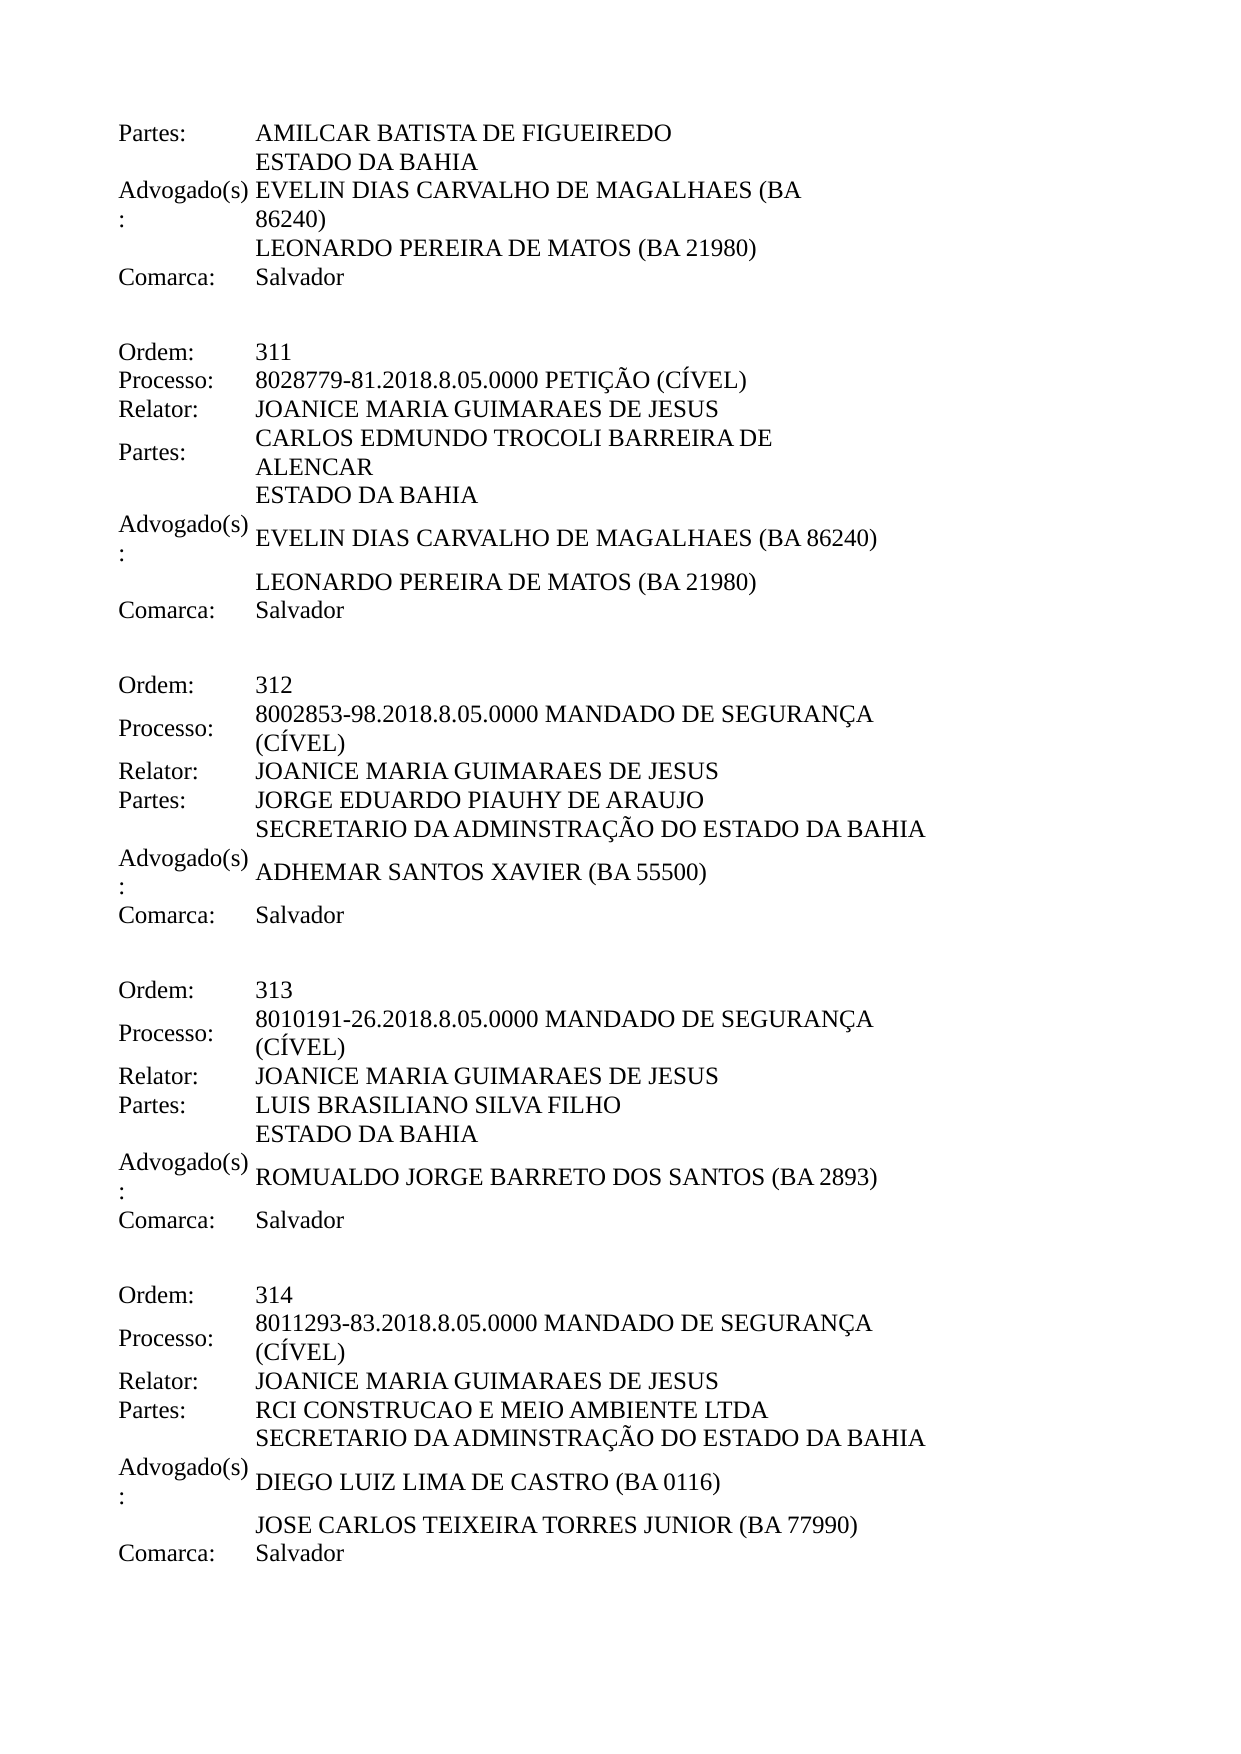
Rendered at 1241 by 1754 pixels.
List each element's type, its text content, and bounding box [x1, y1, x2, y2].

table_cell AMILCAR BATISTA DE FIGUEIREDO [255, 118, 876, 147]
table_cell JOANICE MARIA GUIMARAES DE JESUS [255, 1061, 969, 1090]
table_cell Salvador [255, 900, 969, 929]
table_cell CARLOS EDMUNDO TROCOLI BARREIRA DE ALENCAR [255, 423, 895, 480]
table_cell Advogado(s): [118, 1452, 255, 1510]
table_cell Salvador [255, 1205, 969, 1234]
table_cell Advogado(s): [118, 843, 255, 900]
table_cell Processo: [118, 365, 255, 394]
table_cell Salvador [255, 1539, 968, 1567]
table_header Ordem: [118, 975, 255, 1004]
table_cell Relator: [118, 756, 255, 785]
table_cell Advogado(s): [118, 176, 255, 233]
table_cell JOANICE MARIA GUIMARAES DE JESUS [255, 756, 969, 785]
table_cell Comarca: [118, 262, 255, 291]
table_cell 8028779-81.2018.8.05.0000 PETIÇÃO (CÍVEL) [255, 365, 895, 394]
table_cell Processo: [118, 699, 255, 756]
table_cell EVELIN DIAS CARVALHO DE MAGALHAES (BA 86240) [255, 176, 876, 233]
table_header 311 [255, 337, 895, 365]
table_cell DIEGO LUIZ LIMA DE CASTRO (BA 0116) [255, 1452, 968, 1510]
table_cell Comarca: [118, 900, 255, 929]
table_cell Partes: [118, 118, 255, 147]
table_cell JOANICE MARIA GUIMARAES DE JESUS [255, 394, 895, 423]
table_cell [118, 1119, 255, 1147]
table_cell [118, 1424, 255, 1452]
table_cell Relator: [118, 1061, 255, 1090]
table_cell Processo: [118, 1309, 255, 1366]
table_cell [118, 233, 255, 262]
table_cell JOSE CARLOS TEIXEIRA TORRES JUNIOR (BA 77990) [255, 1510, 968, 1538]
table_cell [118, 480, 255, 509]
table_cell SECRETARIO DA ADMINSTRAÇÃO DO ESTADO DA BAHIA [255, 814, 969, 843]
table_cell Comarca: [118, 1539, 255, 1567]
table_header 313 [255, 975, 969, 1004]
table_cell LEONARDO PEREIRA DE MATOS (BA 21980) [255, 233, 876, 262]
table_cell [118, 1510, 255, 1538]
table_cell 8002853-98.2018.8.05.0000 MANDADO DE SEGURANÇA (CÍVEL) [255, 699, 969, 756]
table_cell JOANICE MARIA GUIMARAES DE JESUS [255, 1366, 968, 1395]
table_cell LEONARDO PEREIRA DE MATOS (BA 21980) [255, 567, 895, 595]
table_cell Comarca: [118, 1205, 255, 1234]
table_cell SECRETARIO DA ADMINSTRAÇÃO DO ESTADO DA BAHIA [255, 1424, 968, 1452]
table_cell Relator: [118, 394, 255, 423]
table_cell RCI CONSTRUCAO E MEIO AMBIENTE LTDA [255, 1395, 968, 1423]
table_cell ROMUALDO JORGE BARRETO DOS SANTOS (BA 2893) [255, 1148, 969, 1205]
table_cell [118, 147, 255, 176]
table_header 314 [255, 1280, 968, 1308]
table_cell 8010191-26.2018.8.05.0000 MANDADO DE SEGURANÇA (CÍVEL) [255, 1004, 969, 1061]
table_cell ESTADO DA BAHIA [255, 480, 895, 509]
table_cell Advogado(s): [118, 1148, 255, 1205]
table_cell Processo: [118, 1004, 255, 1061]
table_cell [118, 567, 255, 595]
table_cell [118, 814, 255, 843]
table_cell Advogado(s): [118, 509, 255, 567]
table_cell Partes: [118, 785, 255, 814]
table_cell EVELIN DIAS CARVALHO DE MAGALHAES (BA 86240) [255, 509, 895, 567]
table_cell Partes: [118, 423, 255, 480]
table_cell ESTADO DA BAHIA [255, 147, 876, 176]
table_header 312 [255, 670, 969, 699]
table_header Ordem: [118, 670, 255, 699]
table_cell Salvador [255, 595, 895, 624]
table_cell Salvador [255, 262, 876, 291]
table_cell Comarca: [118, 595, 255, 624]
table_cell LUIS BRASILIANO SILVA FILHO [255, 1090, 969, 1119]
table_cell ESTADO DA BAHIA [255, 1119, 969, 1147]
table_header Ordem: [118, 1280, 255, 1308]
table_cell 8011293-83.2018.8.05.0000 MANDADO DE SEGURANÇA (CÍVEL) [255, 1309, 968, 1366]
table_cell Partes: [118, 1090, 255, 1119]
table_cell JORGE EDUARDO PIAUHY DE ARAUJO [255, 785, 969, 814]
table_cell ADHEMAR SANTOS XAVIER (BA 55500) [255, 843, 969, 900]
table_cell Relator: [118, 1366, 255, 1395]
table_cell Partes: [118, 1395, 255, 1423]
table_header Ordem: [118, 337, 255, 365]
